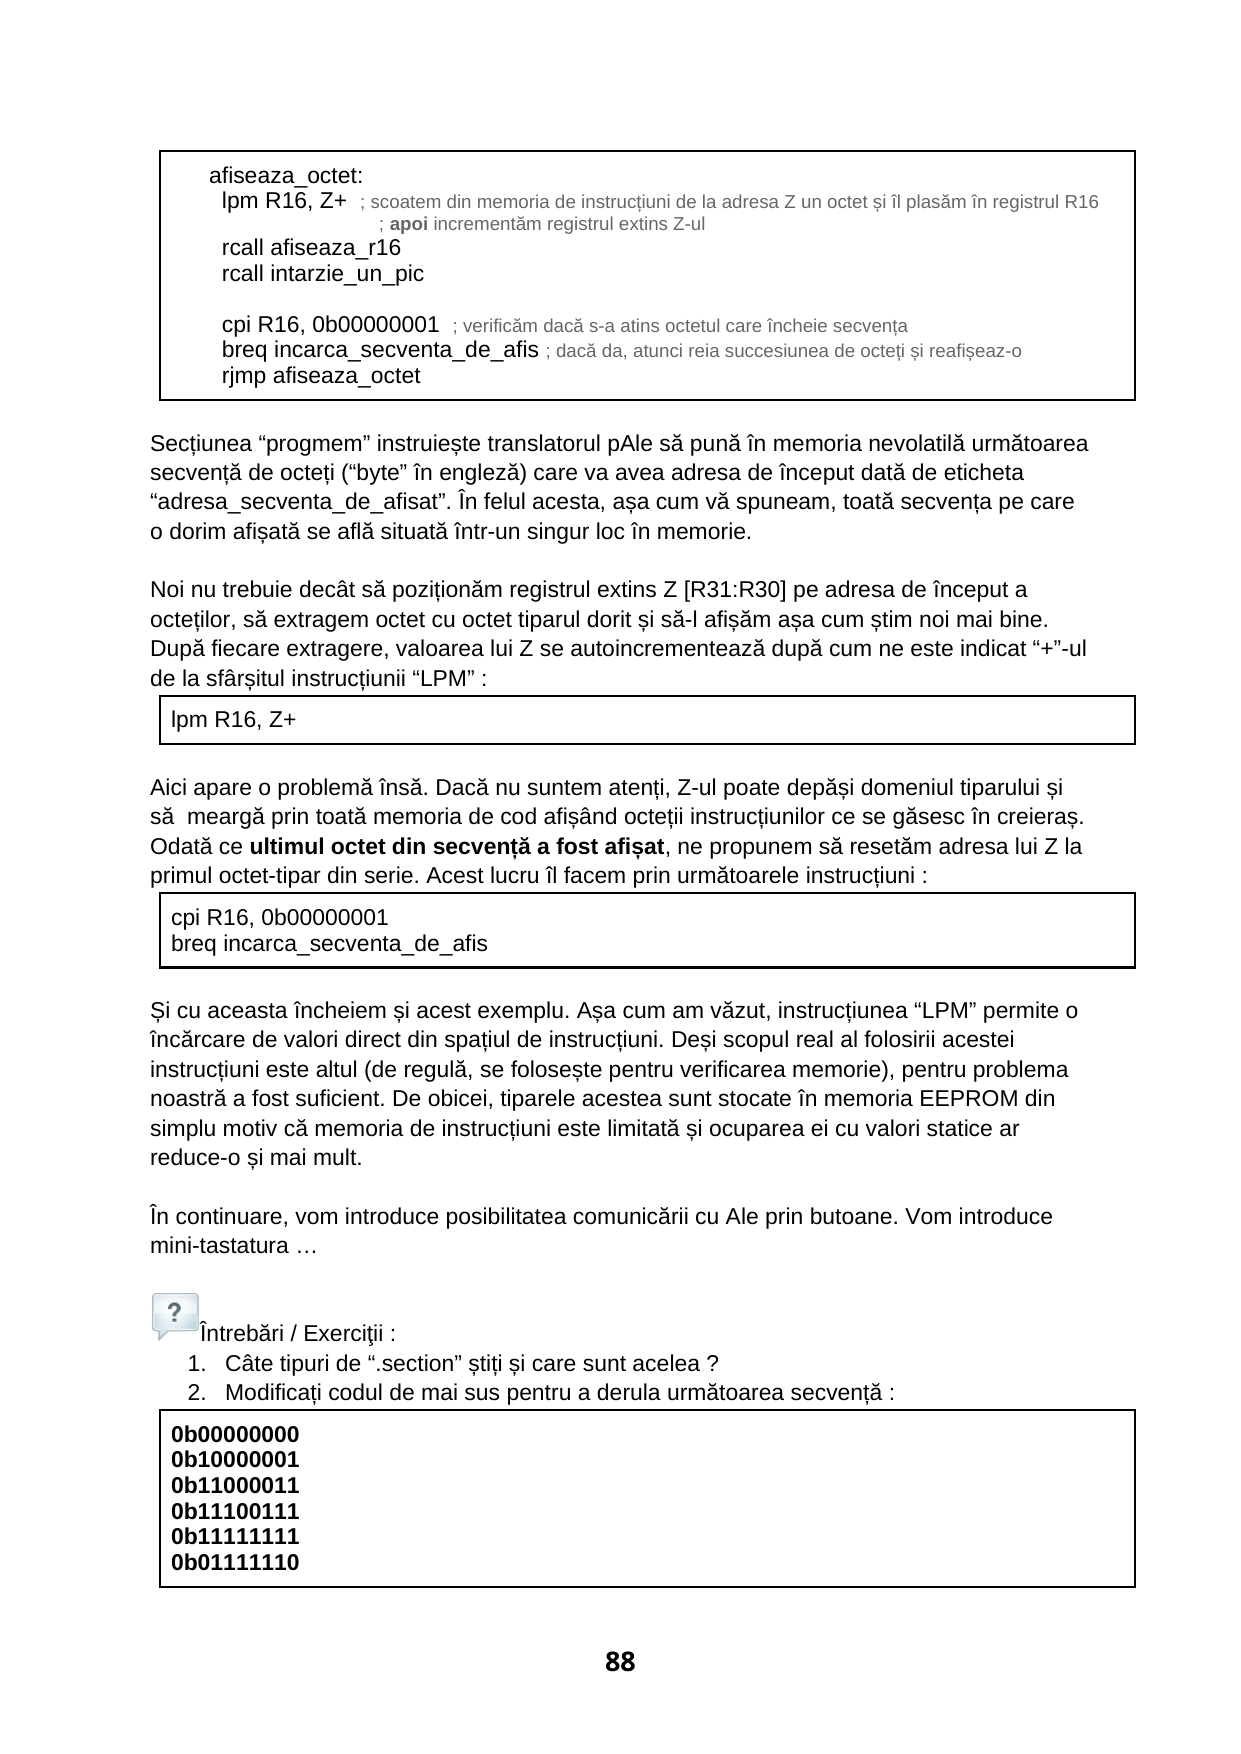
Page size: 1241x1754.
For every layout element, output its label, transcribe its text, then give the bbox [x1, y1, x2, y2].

list Câte tipuri de “.section” știți și care sunt acelea ? [187, 1350, 1091, 1376]
text Și cu aceasta încheiem și acest exemplu. Așa cum am văzut, instrucțiunea “LPM” permite o încărcare de valori direct din spațiul de instrucțiuni. Deși scopul real al folosirii acestei instrucțiuni este altul (de regulă, se folosește pentru verificarea memorie), pentru problema noastră a fost suficient. De obicei, tiparele acestea sunt stocate în memoria EEPROM din simplu motiv că memoria de instrucțiuni este limitată și ocuparea ei cu valori statice ar reduce-o și mai mult. [150, 998, 1091, 1170]
table_header 0b00000000 0b10000001 0b11000011 0b11100111 0b11111111 0b01111110 [161, 1411, 1134, 1586]
text Secțiunea “progmem” instruiește translatorul pAle să pună în memoria nevolatilă următoarea secvență de octeți (“byte” în engleză) care va avea adresa de început dată de eticheta “adresa_secventa_de_afisat”. În felul acesta, așa cum vă spuneam, toată secvența pe care o dorim afișată se află situată într-un singur loc în memorie. [150, 430, 1091, 544]
picture [150, 1291, 200, 1342]
list Modificați codul de mai sus pentru a derula următoarea secvență : [187, 1379, 1091, 1405]
text În continuare, vom introduce posibilitatea comunicării cu Ale prin butoane. Vom introduce mini-tastatura … [150, 1203, 1091, 1258]
text Aici apare o problemă însă. Dacă nu suntem atenți, Z-ul poate depăși domeniul tiparului și să meargă prin toată memoria de cod afișând octeții instrucțiunilor ce se găsesc în creieraș. Odată ce ultimul octet din secvență a fost afișat, ne propunem să resetăm adresa lui Z la primul octet-tipar din serie. Acest lucru îl facem prin următoarele instrucțiuni : [150, 775, 1091, 888]
table_header lpm R16, Z+ [161, 697, 1134, 743]
text Noi nu trebuie decât să poziționăm registrul extins Z [R31:R30] pe adresa de început a octeților, să extragem octet cu octet tiparul dorit și să-l afișăm așa cum știm noi mai bine. După fiecare extragere, valoarea lui Z se autoincrementează după cum ne este indicat “+”-ul de la sfârșitul instrucțiunii “LPM” : [150, 577, 1091, 691]
table_header cpi R16, 0b00000001 breq incarca_secventa_de_afis [161, 894, 1134, 966]
table_header afiseaza_octet: lpm R16, Z+ ; scoatem din memoria de instrucțiuni de la adresa Z un octet și îl plasăm în registrul R16 ; apoi incrementăm registrul extins Z-ul rcall afiseaza_r16 rcall intarzie_un_pic cpi R16, 0b00000001 ; verificăm dacă s-a atins octetul care încheie secvența breq incarca_secventa_de_afis ; dacă da, atunci reia succesiunea de octeți și reafișeaz-o rjmp afiseaza_octet [161, 152, 1134, 399]
text Întrebări / Exerciţii : [150, 1317, 1091, 1346]
